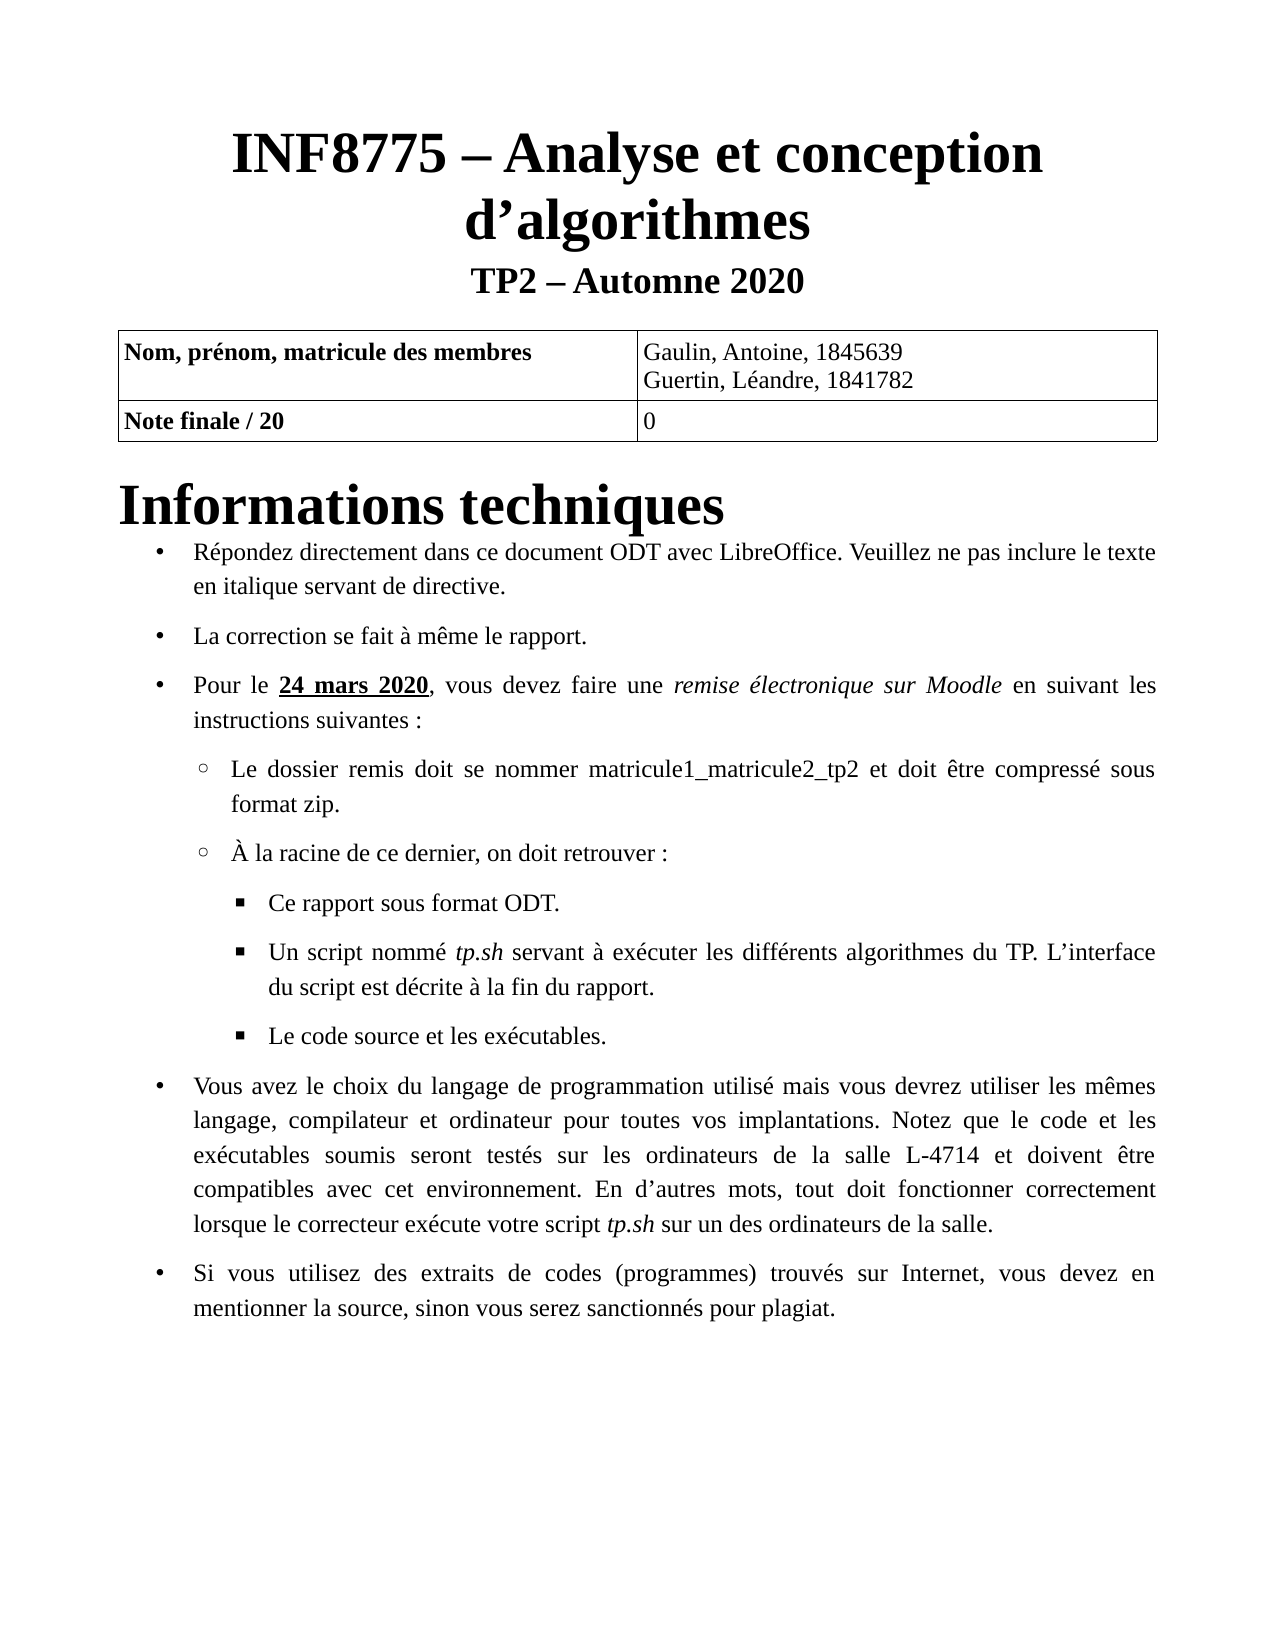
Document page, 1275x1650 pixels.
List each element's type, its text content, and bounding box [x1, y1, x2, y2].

list Si vous utilisez des extraits de codes (programmes) trouvés sur Internet, vous devez en mentionner la source, sinon vous serez sanctionnés pour plagiat. [156, 1258, 1157, 1321]
table_cell 0 [638, 401, 1157, 441]
table_header Nom, prénom, matricule des membres [119, 331, 637, 400]
list Vous avez le choix du langage de programmation utilisé mais vous devrez utiliser les mêmes langage, compilateur et ordinateur pour toutes vos implantations. Notez que le code et les exécutables soumis seront testés sur les ordinateurs de la salle L-4714 et doivent être compatibles avec cet environnement. En d’autres mots, tout doit fonctionner correctement lorsque le correcteur exécute votre script tp.sh sur un des ordinateurs de la salle. [156, 1071, 1157, 1237]
list À la racine de ce dernier, on doit retrouver : [193, 838, 1157, 867]
list La correction se fait à même le rapport. [156, 621, 1157, 650]
list Répondez directement dans ce document ODT avec LibreOffice. Veuillez ne pas inclure le texte en italique servant de directive. [156, 537, 1157, 600]
list Pour le 24 mars 2020, vous devez faire une remise électronique sur Moodle en suivant les instructions suivantes : [156, 670, 1157, 734]
subtitle TP2 – Automne 2020 [118, 258, 1157, 302]
subtitle INF8775 – Analyse et conception d’algorithmes [118, 118, 1157, 252]
table_header Gaulin, Antoine, 1845639 Guertin, Léandre, 1841782 [638, 331, 1157, 400]
list Un script nommé tp.sh servant à exécuter les différents algorithmes du TP. L’interface du script est décrite à la fin du rapport. [231, 937, 1157, 1001]
list Le dossier remis doit se nommer matricule1_matricule2_tp2 et doit être compressé sous format zip. [193, 754, 1157, 818]
subtitle Informations techniques [118, 470, 1157, 537]
list Ce rapport sous format ODT. [231, 888, 1157, 917]
list Le code source et les exécutables. [231, 1021, 1157, 1050]
table_cell Note finale / 20 [119, 401, 637, 441]
